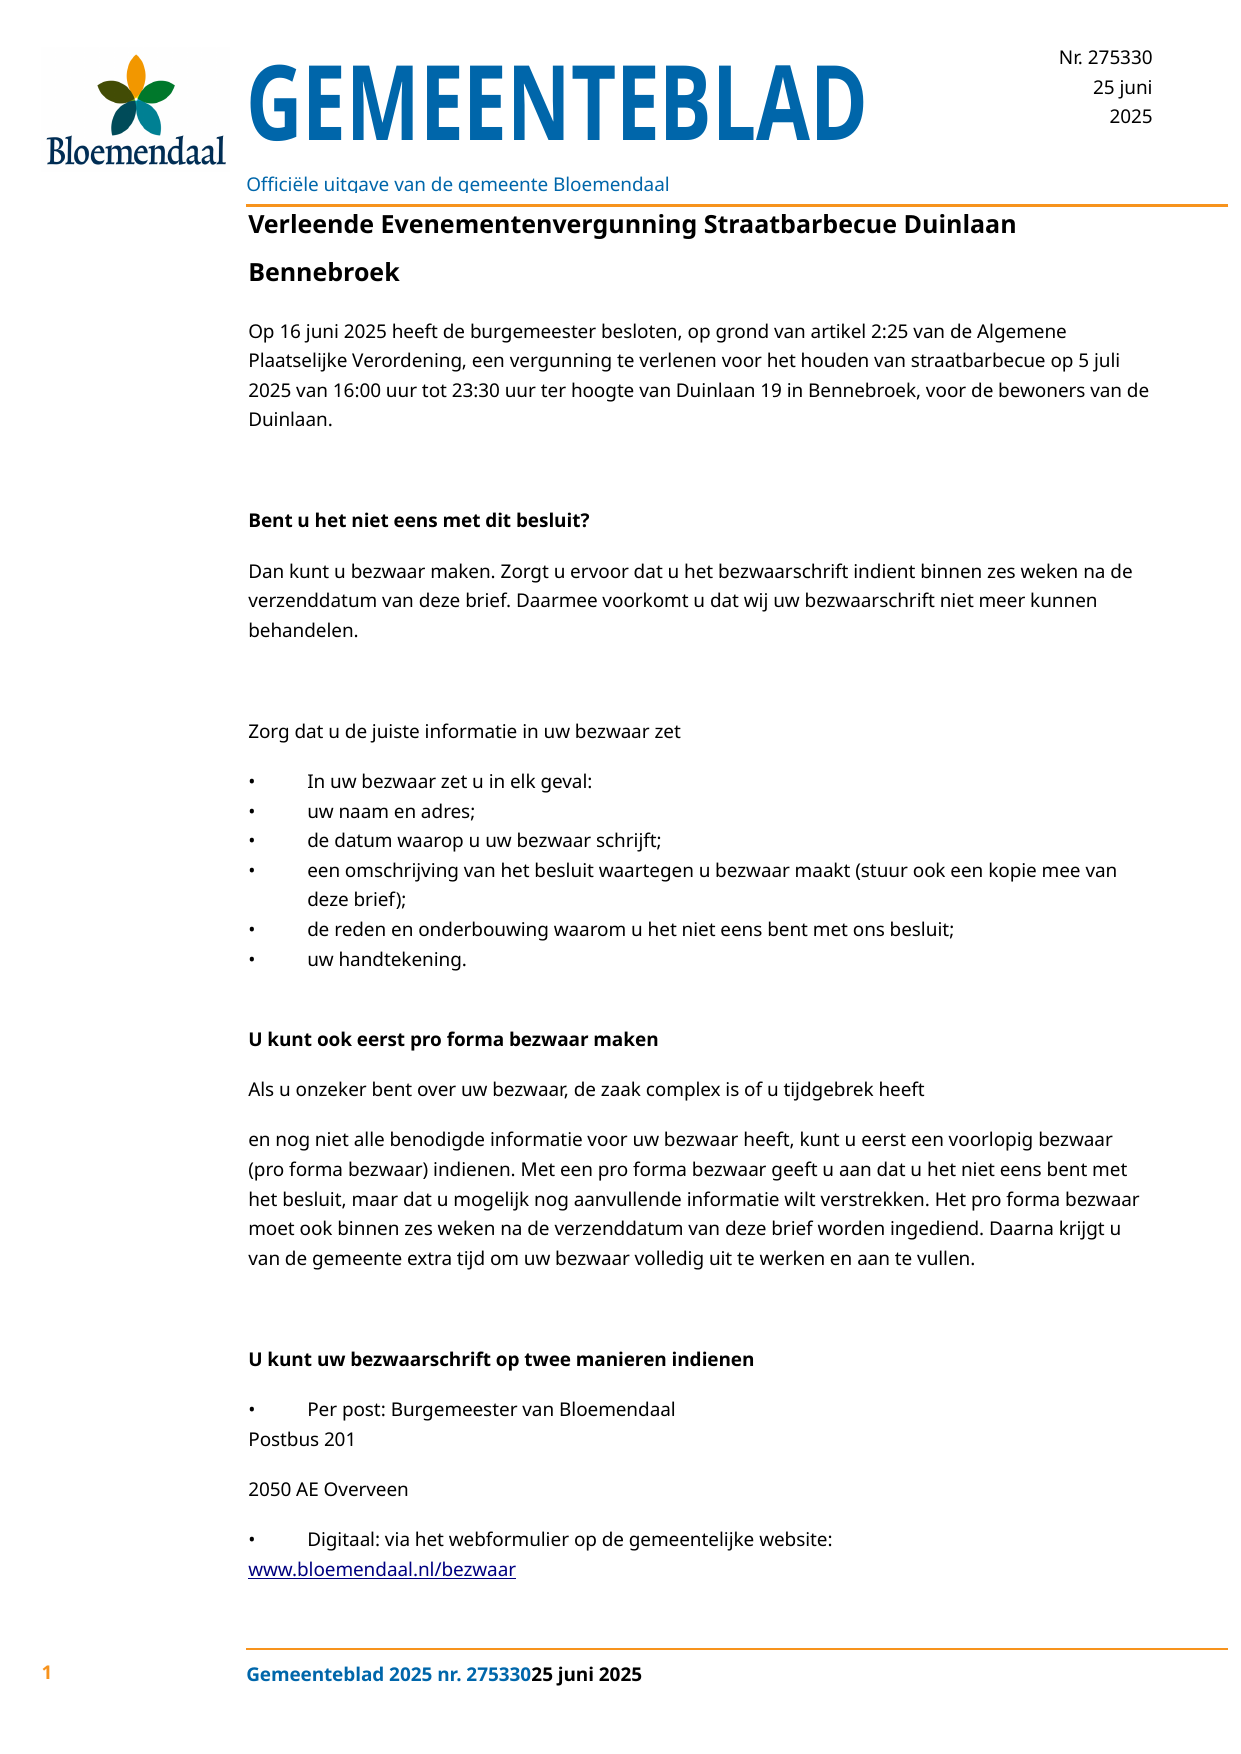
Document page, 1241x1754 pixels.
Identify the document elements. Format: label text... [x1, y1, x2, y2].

text Bent u het niet eens met dit besluit? [248, 507, 1152, 533]
text U kunt uw bezwaarschrift op twee manieren indienen [248, 1346, 1152, 1372]
list uw handtekening. [248, 946, 1152, 972]
text Zorg dat u de juiste informatie in uw bezwaar zet [248, 718, 1152, 744]
text U kunt ook eerst pro forma bezwaar maken [248, 1026, 1152, 1052]
text Dan kunt u bezwaar maken. Zorgt u ervoor dat u het bezwaarschrift indient binnen zes weken na de verzenddatum van deze brief. Daarmee voorkomt u dat wij uw bezwaarschrift niet meer kunnen behandelen. [248, 558, 1152, 643]
list uw naam en adres; [248, 798, 1152, 824]
list de datum waarop u uw bezwaar schrijft; [248, 827, 1152, 853]
list een omschrijving van het besluit waartegen u bezwaar maakt (stuur ook een kopie mee van deze brief); [248, 857, 1152, 912]
text Verleende Evenementenvergunning Straatbarbecue Duinlaan Bennebroek [248, 207, 1152, 288]
text Op 16 juni 2025 heeft de burgemeester besloten, op grond van artikel 2:25 van de Algemene Plaatselijke Verordening, een vergunning te verlenen voor het houden van straatbarbecue op 5 juli 2025 van 16:00 uur tot 23:30 uur ter hoogte van Duinlaan 19 in Bennebroek, voor de bewoners van de Duinlaan. [248, 318, 1152, 432]
list de reden en onderbouwing waarom u het niet eens bent met ons besluit; [248, 916, 1152, 942]
list Digitaal: via het webformulier op de gemeentelijke website: [248, 1527, 1152, 1552]
list Per post: Burgemeester van Bloemendaal [248, 1396, 1152, 1422]
list In uw bezwaar zet u in elk geval: [248, 768, 1152, 794]
text www.bloemendaal.nl/bezwaar [248, 1556, 1152, 1582]
text Postbus 201 [248, 1426, 1152, 1452]
text en nog niet alle benodigde informatie voor uw bezwaar heeft, kunt u eerst een voorlopig bezwaar (pro forma bezwaar) indienen. Met een pro forma bezwaar geeft u aan dat u het niet eens bent met het besluit, maar dat u mogelijk nog aanvullende informatie wilt verstrekken. Het pro forma bezwaar moet ook binnen zes weken na de verzenddatum van deze brief worden ingediend. Daarna krijgt u van de gemeente extra tijd om uw bezwaar volledig uit te werken en aan te vullen. [248, 1127, 1152, 1271]
text 2050 AE Overveen [248, 1476, 1152, 1502]
picture [41, 47, 231, 172]
text Als u onzeker bent over uw bezwaar, de zaak complex is of u tijdgebrek heeft [248, 1076, 1152, 1102]
